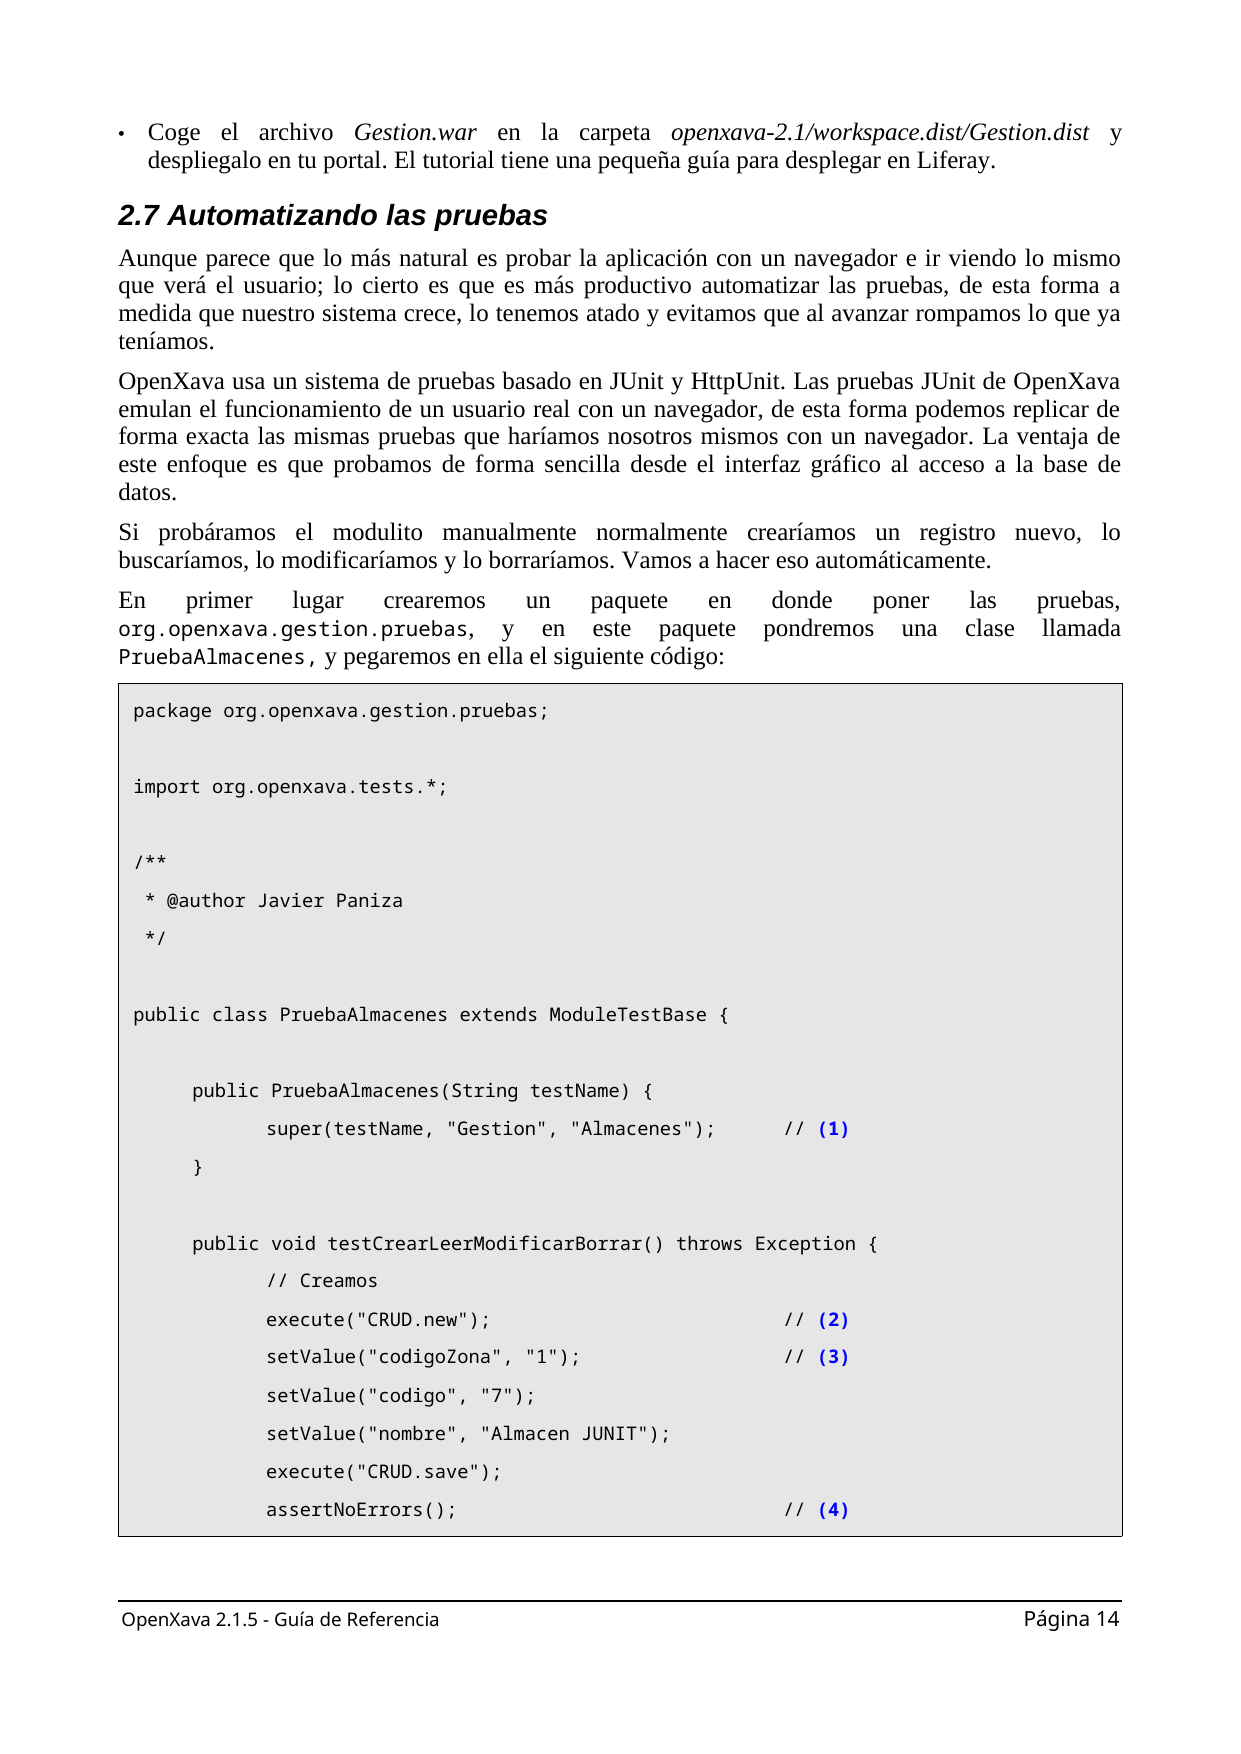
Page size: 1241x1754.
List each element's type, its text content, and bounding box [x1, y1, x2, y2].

text /** [119, 835, 1122, 873]
text execute("CRUD.save"); [119, 1443, 1122, 1481]
text assertNoErrors(); // (4) [119, 1481, 1122, 1536]
list Coge el archivo Gestion.war en la carpeta openxava-2.1/workspace.dist/Gestion.dist y despliegalo en tu portal. El tutorial tiene una pequeña guía para desplegar en Liferay. [118, 118, 1122, 173]
text */ [119, 911, 1122, 949]
text public void testCrearLeerModificarBorrar() throws Exception { [119, 1215, 1122, 1253]
text Si probáramos el modulito manualmente normalmente crearíamos un registro nuevo, lo buscaríamos, lo modificaríamos y lo borraríamos. Vamos a hacer eso automáticamente. [118, 518, 1122, 573]
text Aunque parece que lo más natural es probar la aplicación con un navegador e ir viendo lo mismo que verá el usuario; lo cierto es que es más productivo automatizar las pruebas, de esta forma a medida que nuestro sistema crece, lo tenemos atado y evitamos que al avanzar rompamos lo que ya teníamos. [118, 244, 1122, 354]
text setValue("codigoZona", "1"); // (3) [119, 1329, 1122, 1367]
text public class PruebaAlmacenes extends ModuleTestBase { [119, 987, 1122, 1025]
text * @author Javier Paniza [119, 873, 1122, 911]
text En primer lugar crearemos un paquete en donde poner las pruebas, org.openxava.gestion.pruebas, y en este paquete pondremos una clase llamada PruebaAlmacenes, y pegaremos en ella el siguiente código: [118, 586, 1122, 670]
text OpenXava usa un sistema de pruebas basado en JUnit y HttpUnit. Las pruebas JUnit de OpenXava emulan el funcionamiento de un usuario real con un navegador, de esta forma podemos replicar de forma exacta las mismas pruebas que haríamos nosotros mismos con un navegador. La ventaja de este enfoque es que probamos de forma sencilla desde el interfaz gráfico al acceso a la base de datos. [118, 367, 1122, 506]
text import org.openxava.tests.*; [119, 759, 1122, 797]
text setValue("codigo", "7"); [119, 1367, 1122, 1405]
text super(testName, "Gestion", "Almacenes"); // (1) [119, 1101, 1122, 1139]
text setValue("nombre", "Almacen JUNIT"); [119, 1405, 1122, 1443]
subtitle Automatizando las pruebas [118, 198, 1122, 231]
text package org.openxava.gestion.pruebas; [119, 684, 1122, 721]
text // Creamos [119, 1253, 1122, 1291]
text public PruebaAlmacenes(String testName) { [119, 1063, 1122, 1101]
text } [119, 1139, 1122, 1177]
text execute("CRUD.new"); // (2) [119, 1291, 1122, 1329]
